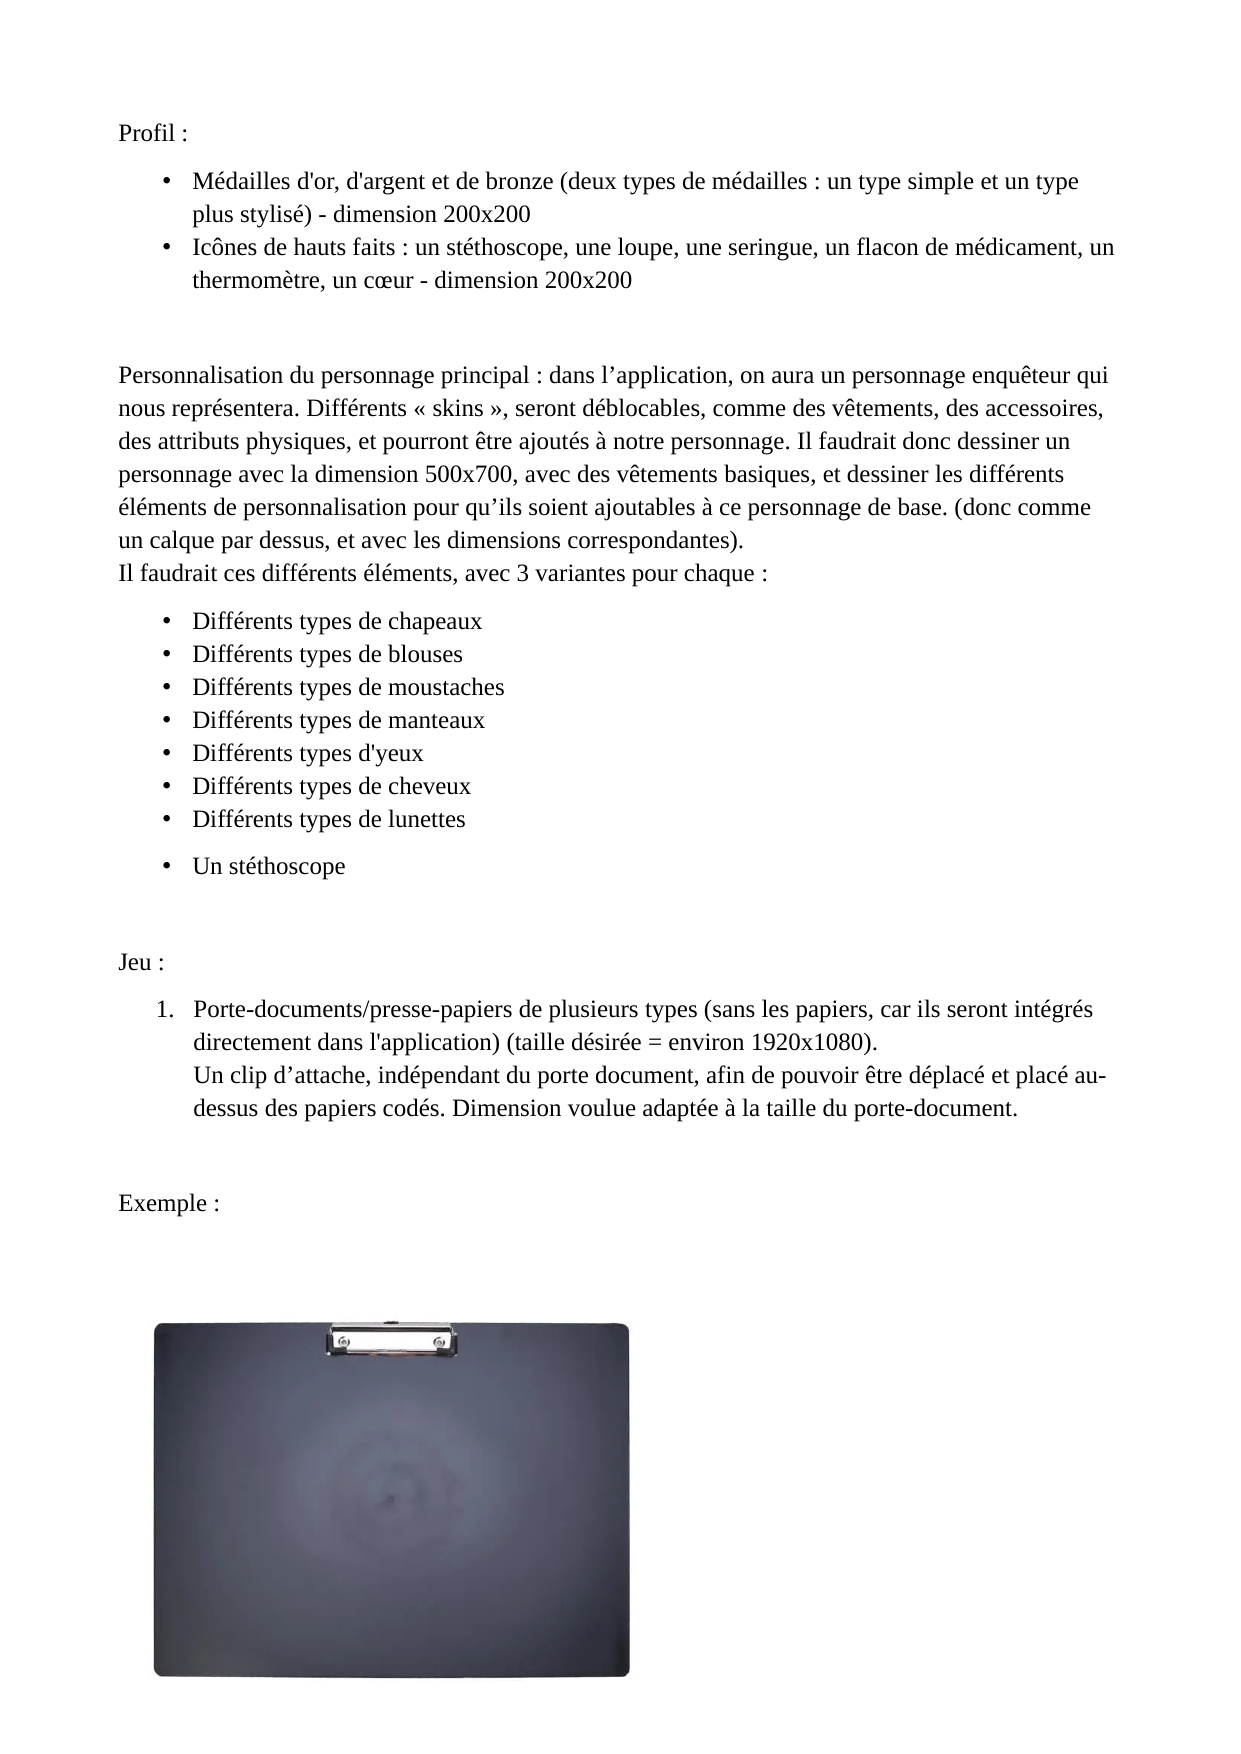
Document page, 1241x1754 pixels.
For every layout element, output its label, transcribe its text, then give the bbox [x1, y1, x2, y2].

text Exemple : [118, 1188, 1122, 1217]
list Différents types de chapeaux [162, 606, 1122, 634]
list Icônes de hauts faits : un stéthoscope, une loupe, une seringue, un flacon de médicament, un thermomètre, un cœur - dimension 200x200 [162, 232, 1122, 293]
text Personnalisation du personnage principal : dans l’application, on aura un personnage enquêteur qui nous représentera. Différents « skins », seront déblocables, comme des vêtements, des accessoires, des attributs physiques, et pourront être ajoutés à notre personnage. Il faudrait donc dessiner un personnage avec la dimension 500x700, avec des vêtements basiques, et dessiner les différents éléments de personnalisation pour qu’ils soient ajoutables à ce personnage de base. (donc comme un calque par dessus, et avec les dimensions correspondantes). Il faudrait ces différents éléments, avec 3 variantes pour chaque : [118, 360, 1122, 587]
list Médailles d'or, d'argent et de bronze (deux types de médailles : un type simple et un type plus stylisé) - dimension 200x200 [162, 166, 1122, 227]
list Différents types de manteaux [162, 705, 1122, 733]
list Différents types de lunettes [162, 804, 1122, 833]
text Jeu : [118, 947, 1122, 975]
list Différents types de moustaches [162, 672, 1122, 701]
list Différents types de cheveux [162, 771, 1122, 799]
text Profil : [118, 118, 1122, 147]
list Différents types de blouses [162, 639, 1122, 667]
list Porte-documents/presse-papiers de plusieurs types (sans les papiers, car ils seront intégrés directement dans l'application) (taille désirée = environ 1920x1080). Un clip d’attache, indépendant du porte document, afin de pouvoir être déplacé et placé au-dessus des papiers codés. Dimension voulue adaptée à la taille du porte-document. [156, 994, 1122, 1122]
list Un stéthoscope [162, 851, 1122, 880]
picture [126, 1220, 653, 1747]
list Différents types d'yeux [162, 738, 1122, 767]
